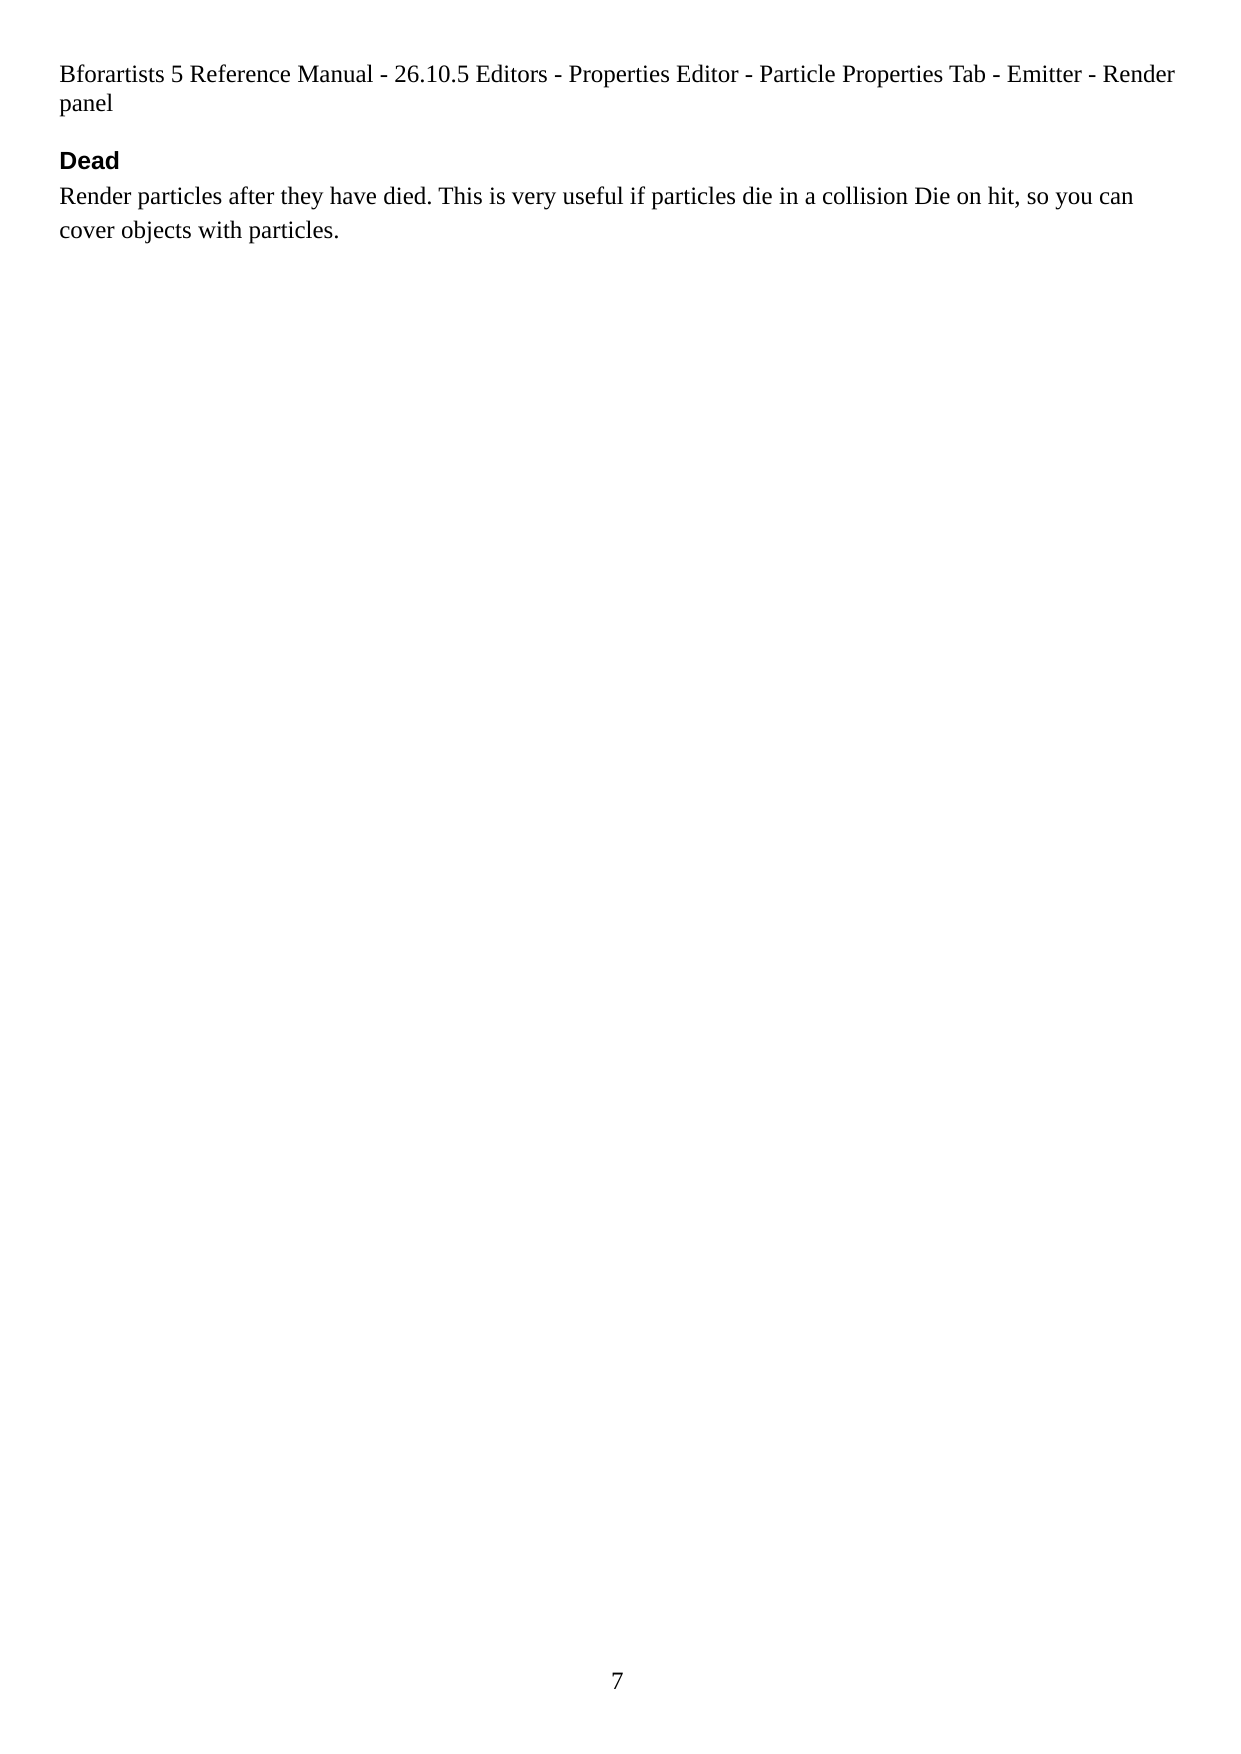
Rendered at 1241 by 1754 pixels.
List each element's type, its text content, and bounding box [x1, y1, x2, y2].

subtitle Dead [59, 146, 1181, 174]
text Render particles after they have died. This is very useful if particles die in a collision Die on hit, so you can cover objects with particles. [59, 181, 1181, 244]
